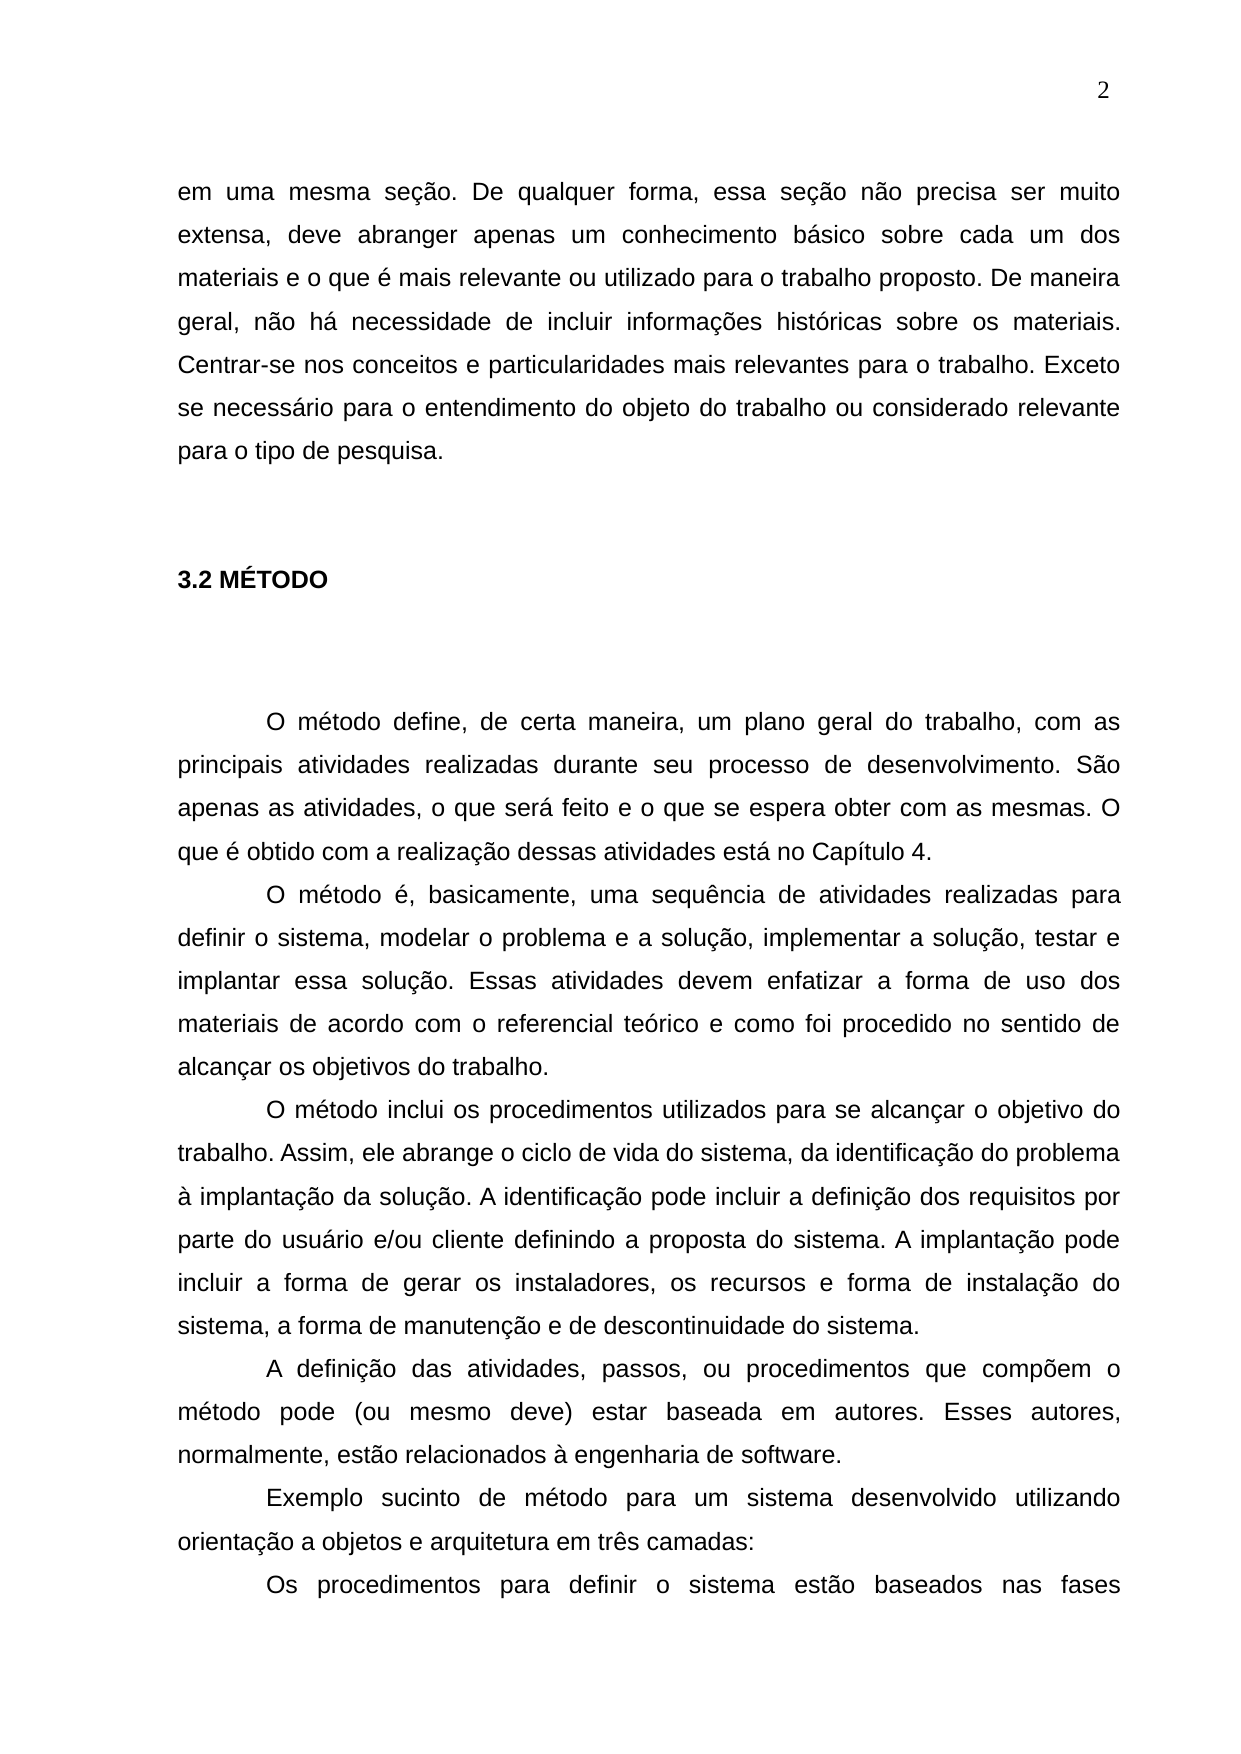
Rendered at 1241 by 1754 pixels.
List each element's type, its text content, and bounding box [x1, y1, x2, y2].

text A definição das atividades, passos, ou procedimentos que compõem o método pode (ou mesmo deve) estar baseada em autores. Esses autores, normalmente, estão relacionados à engenharia de software. [177, 1354, 1122, 1469]
text O método define, de certa maneira, um plano geral do trabalho, com as principais atividades realizadas durante seu processo de desenvolvimento. São apenas as atividades, o que será feito e o que se espera obter com as mesmas. O que é obtido com a realização dessas atividades está no Capítulo 4. [177, 707, 1122, 865]
text em uma mesma seção. De qualquer forma, essa seção não precisa ser muito extensa, deve abranger apenas um conhecimento básico sobre cada um dos materiais e o que é mais relevante ou utilizado para o trabalho proposto. De maneira geral, não há necessidade de incluir informações históricas sobre os materiais. Centrar-se nos conceitos e particularidades mais relevantes para o trabalho. Exceto se necessário para o entendimento do objeto do trabalho ou considerado relevante para o tipo de pesquisa. [177, 177, 1122, 465]
text Exemplo sucinto de método para um sistema desenvolvido utilizando orientação a objetos e arquitetura em três camadas: [177, 1483, 1122, 1555]
text O método inclui os procedimentos utilizados para se alcançar o objetivo do trabalho. Assim, ele abrange o ciclo de vida do sistema, da identificação do problema à implantação da solução. A identificação pode incluir a definição dos requisitos por parte do usuário e/ou cliente definindo a proposta do sistema. A implantação pode incluir a forma de gerar os instaladores, os recursos e forma de instalação do sistema, a forma de manutenção e de descontinuidade do sistema. [177, 1095, 1122, 1340]
text O método é, basicamente, uma sequência de atividades realizadas para definir o sistema, modelar o problema e a solução, implementar a solução, testar e implantar essa solução. Essas atividades devem enfatizar a forma de uso dos materiais de acordo com o referencial teórico e como foi procedido no sentido de alcançar os objetivos do trabalho. [177, 880, 1122, 1081]
text Os procedimentos para definir o sistema estão baseados nas fases [177, 1570, 1122, 1598]
subtitle 3.2 MÉTODO [177, 565, 1122, 594]
